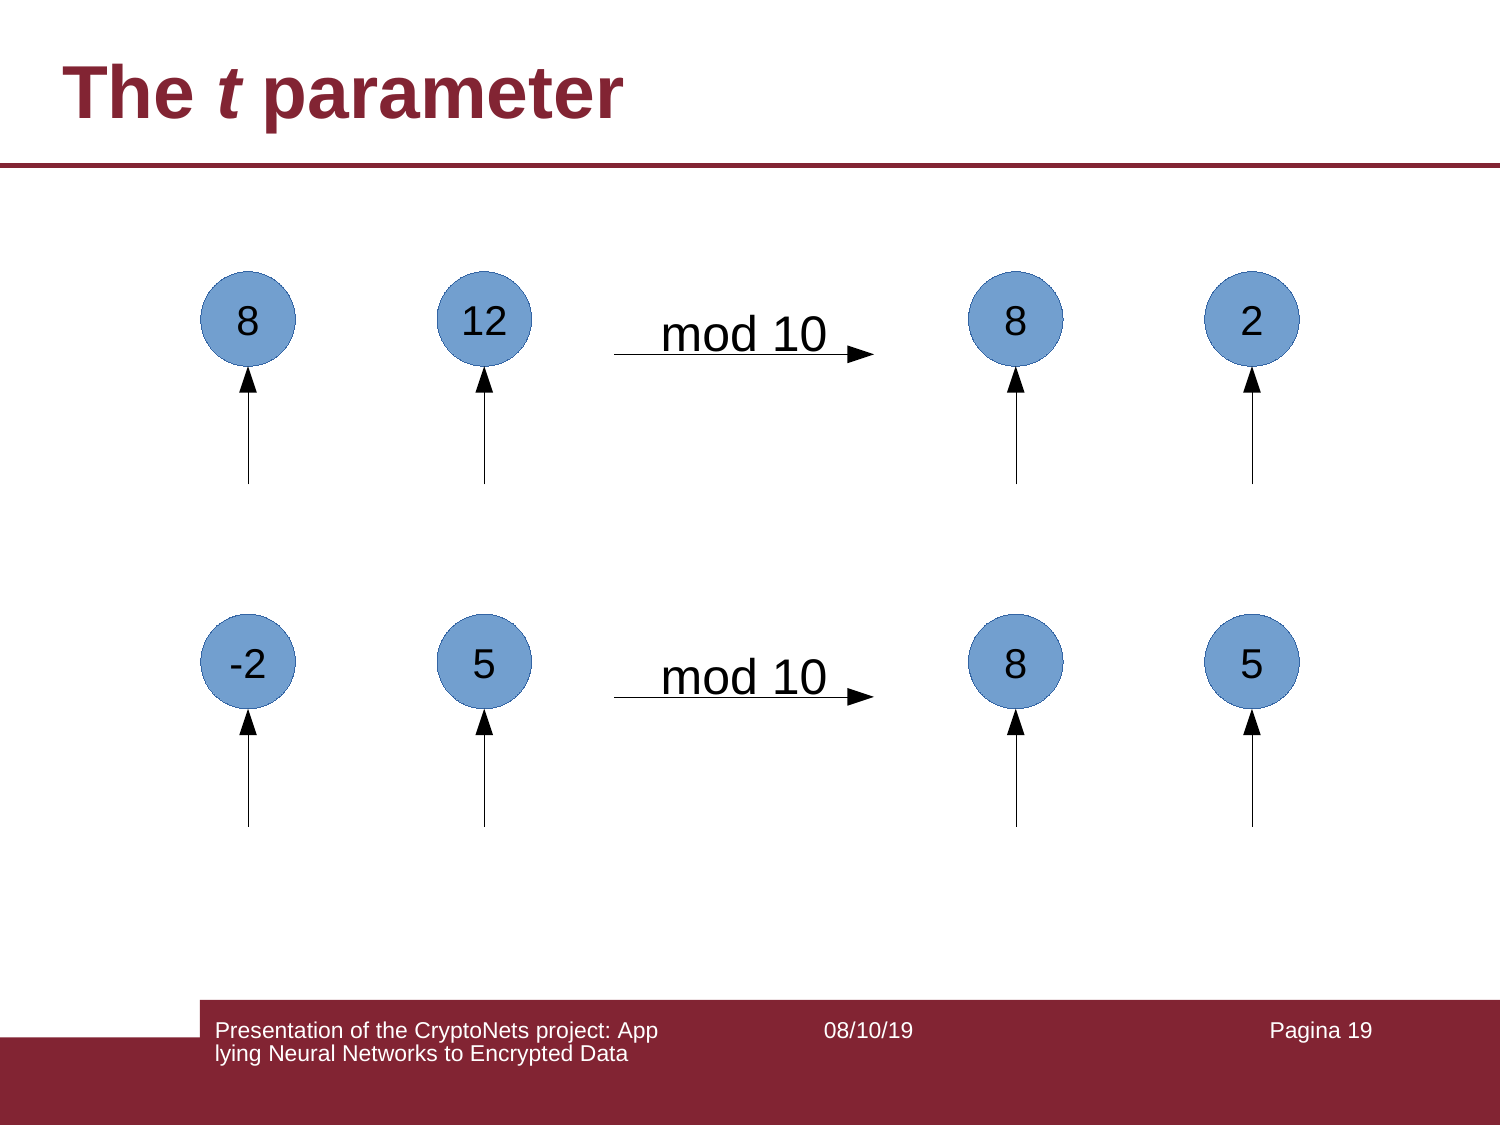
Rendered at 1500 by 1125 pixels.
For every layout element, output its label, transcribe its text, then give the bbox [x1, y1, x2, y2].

text_box 12 [437, 271, 532, 367]
text_box 2 [1204, 271, 1300, 367]
text_box 8 [968, 614, 1064, 709]
text_box 8 [200, 271, 296, 367]
text_box -2 [200, 614, 296, 709]
text_box 5 [437, 614, 532, 709]
title The t parameter [47, 35, 1382, 163]
text_box 8 [968, 271, 1064, 367]
text_box 5 [1204, 614, 1300, 709]
